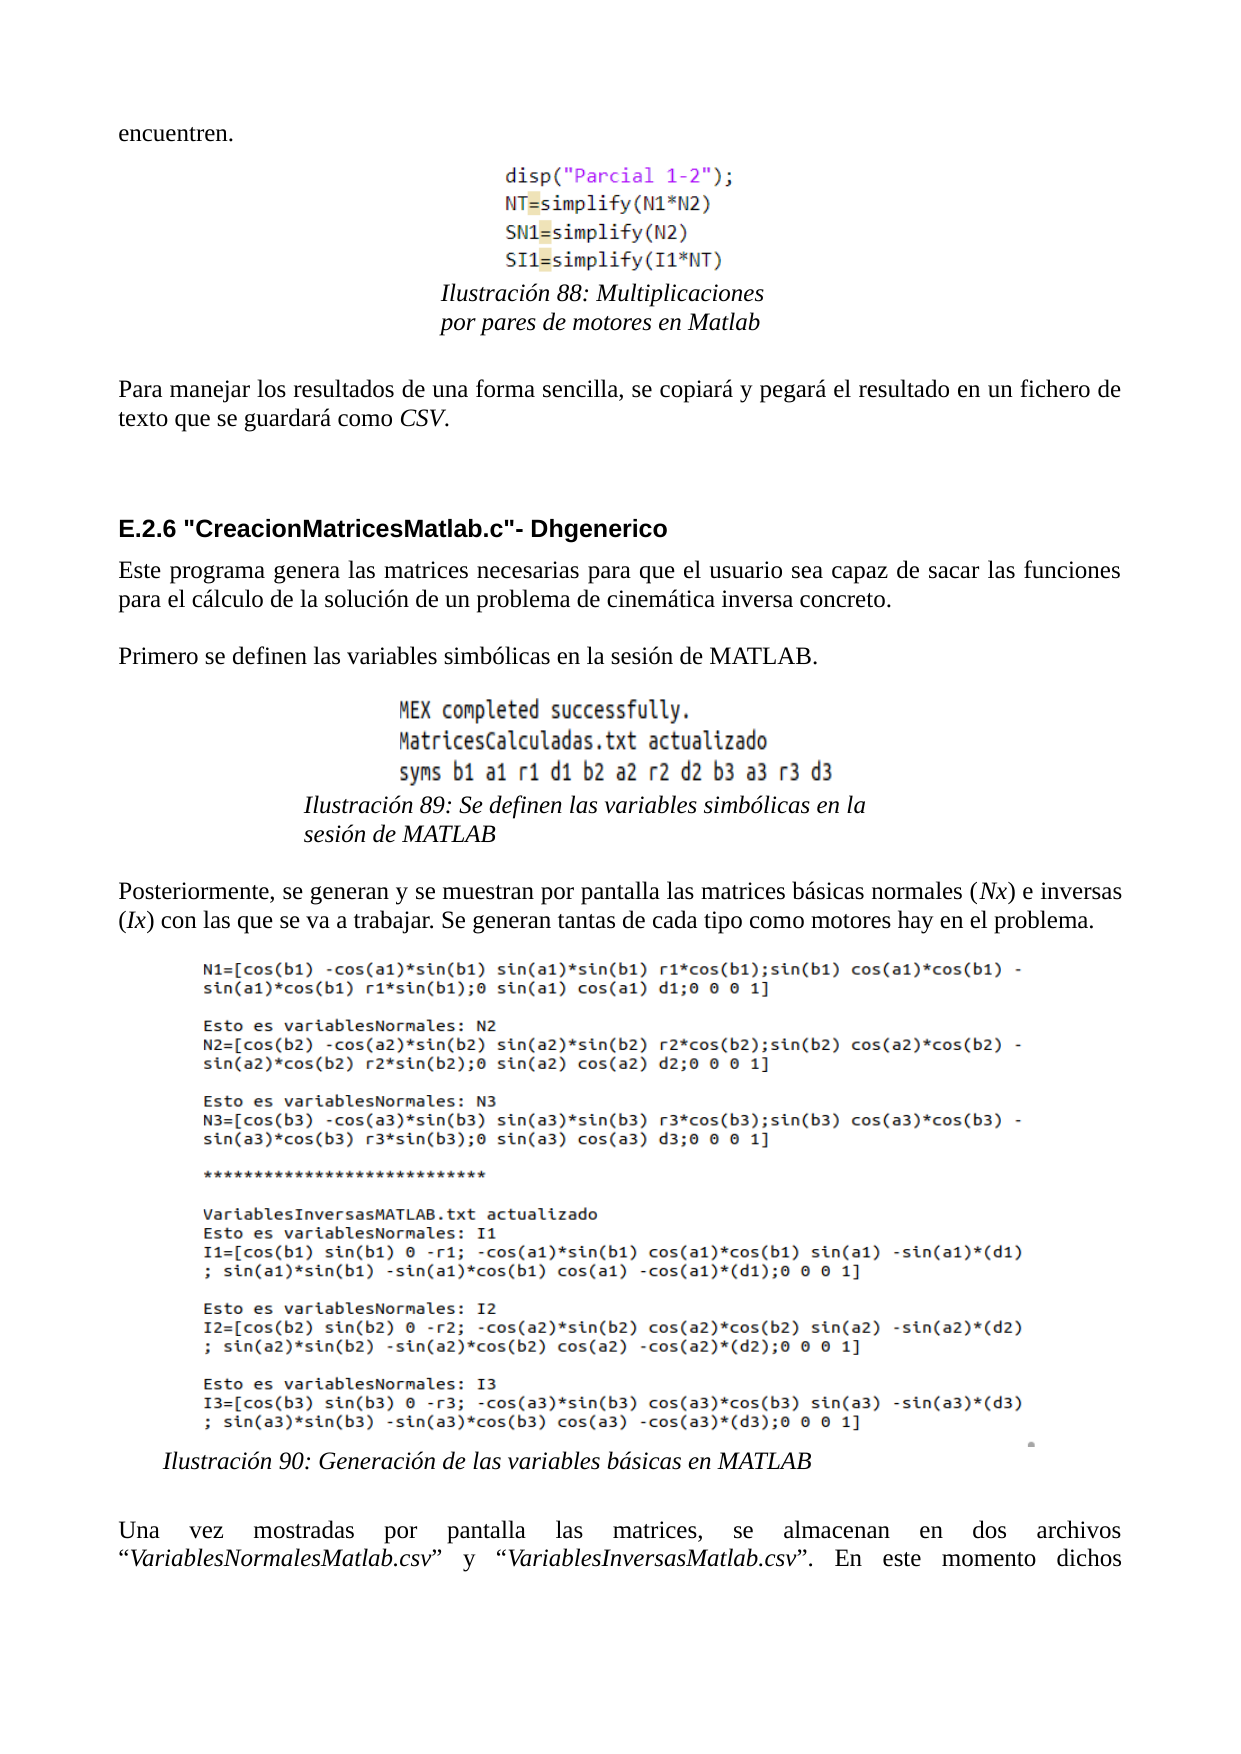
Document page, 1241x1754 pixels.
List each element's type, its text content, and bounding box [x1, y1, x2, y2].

text Este programa genera las matrices necesarias para que el usuario sea capaz de sacar las funciones para el cálculo de la solución de un problema de cinemática inversa concreto. [118, 555, 1122, 613]
text Posteriormente, se generan y se muestran por pantalla las matrices básicas normales (Nx) e inversas (Ix) con las que se va a trabajar. Se generan tantas de cada tipo como motores hay en el problema. [118, 876, 1122, 934]
text Para manejar los resultados de una forma sencilla, se copiará y pegará el resultado en un fichero de texto que se guardará como CSV. [118, 374, 1122, 431]
text Primero se definen las variables simbólicas en la sesión de MATLAB. [118, 641, 1122, 670]
text Ilustración 88: Multiplicaciones por pares de motores en Matlab [441, 178, 799, 335]
text Ilustración 89: Se definen las variables simbólicas en la sesión de MATLAB [304, 711, 937, 847]
text Ilustración 90: Generación de las variables básicas en MATLAB [163, 1447, 1078, 1475]
text encuentren. [118, 118, 1122, 147]
picture [203, 961, 1037, 1447]
subtitle E.2.6 "CreacionMatricesMatlab.c"- Dhgenerico [118, 514, 1122, 543]
text Una vez mostradas por pantalla las matrices, se almacenan en dos archivos “VariablesNormalesMatlab.csv” y “VariablesInversasMatlab.csv”. En este momento dichos [118, 1515, 1122, 1572]
